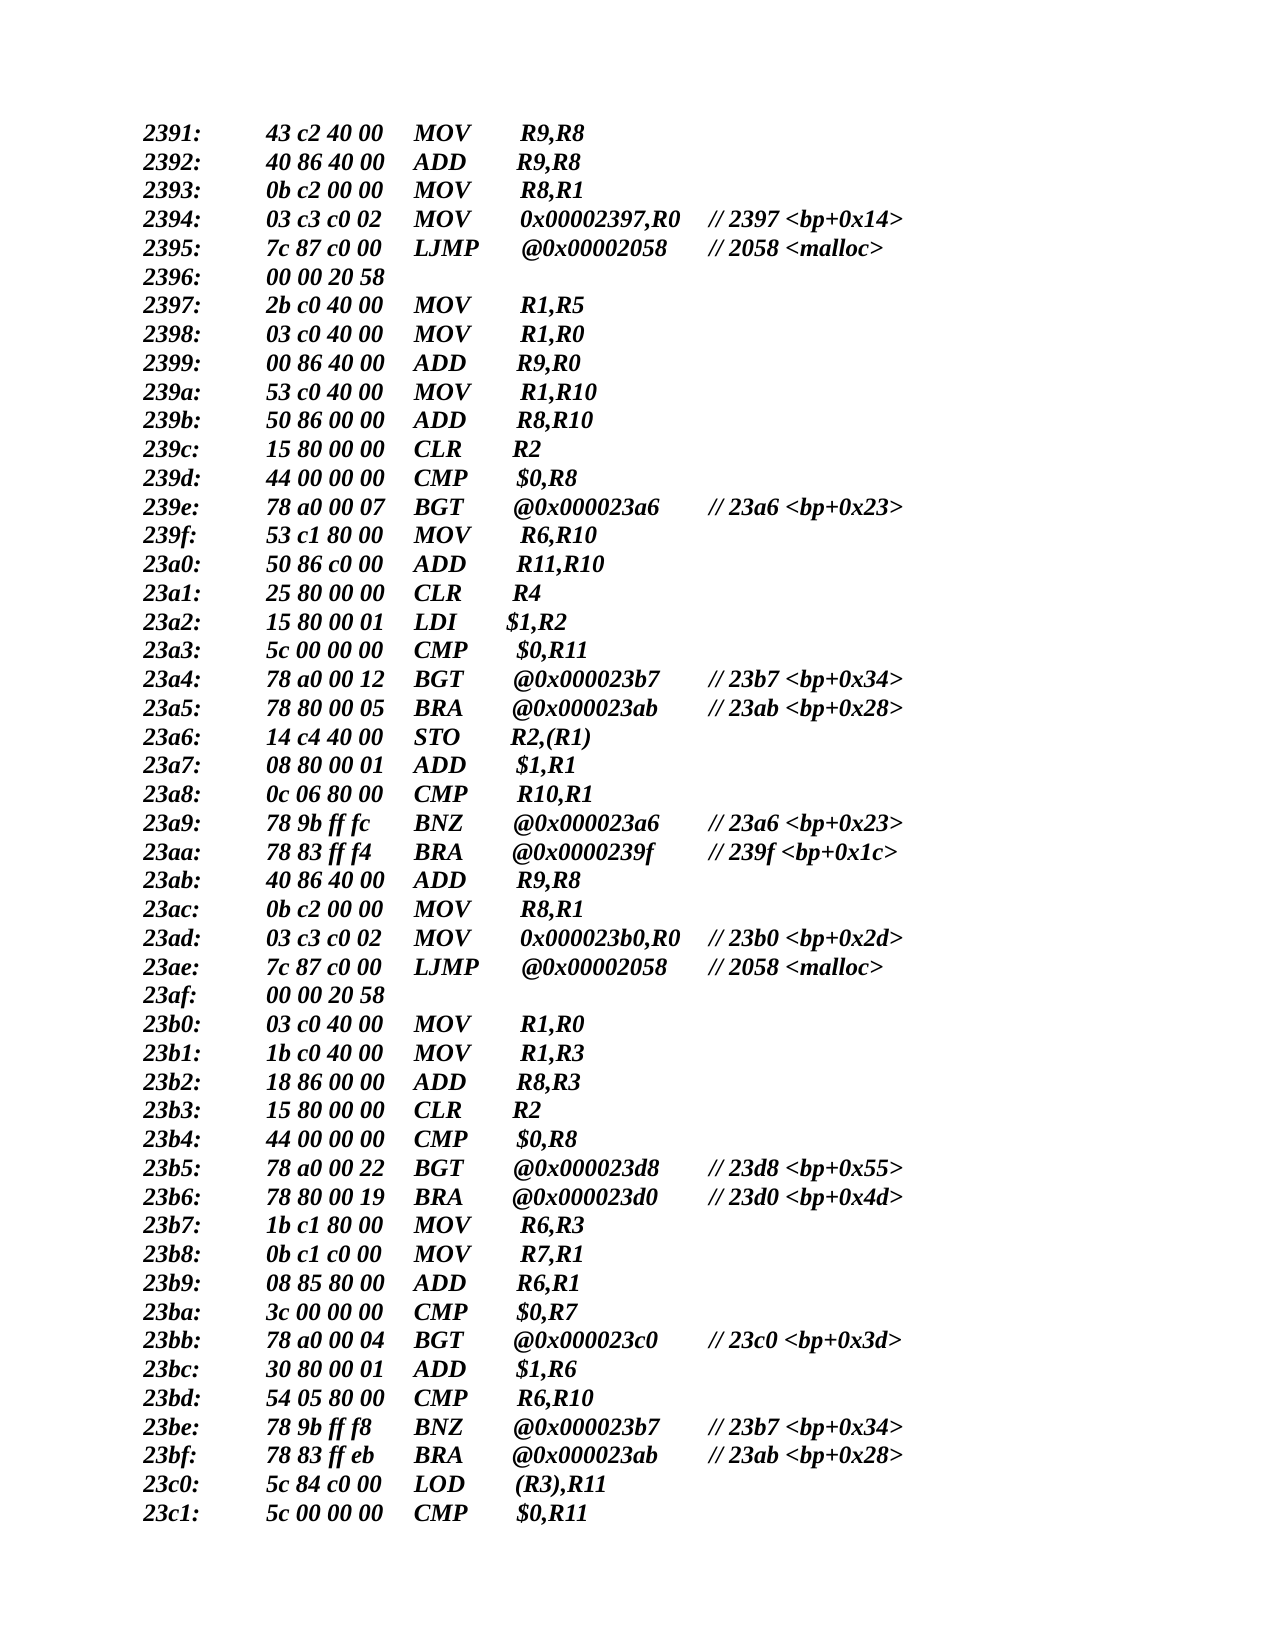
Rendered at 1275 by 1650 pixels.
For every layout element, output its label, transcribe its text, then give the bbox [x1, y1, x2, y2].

text 2393: 0b c2 00 00 MOV R8,R1 [118, 176, 1157, 204]
text 23a9: 78 9b ff fc BNZ @0x000023a6 // 23a6 <bp+0x23> [118, 808, 1157, 837]
text 23ae: 7c 87 c0 00 LJMP @0x00002058 // 2058 <malloc> [118, 952, 1157, 981]
text 23a4: 78 a0 00 12 BGT @0x000023b7 // 23b7 <bp+0x34> [118, 664, 1157, 693]
text 2394: 03 c3 c0 02 MOV 0x00002397,R0 // 2397 <bp+0x14> [118, 204, 1157, 233]
text 23a0: 50 86 c0 00 ADD R11,R10 [118, 549, 1157, 578]
text 239f: 53 c1 80 00 MOV R6,R10 [118, 521, 1157, 549]
text 23a7: 08 80 00 01 ADD $1,R1 [118, 751, 1157, 779]
text 23a8: 0c 06 80 00 CMP R10,R1 [118, 779, 1157, 808]
text 23be: 78 9b ff f8 BNZ @0x000023b7 // 23b7 <bp+0x34> [118, 1412, 1157, 1441]
text 23bd: 54 05 80 00 CMP R6,R10 [118, 1383, 1157, 1412]
text 23b0: 03 c0 40 00 MOV R1,R0 [118, 1009, 1157, 1038]
text 239a: 53 c0 40 00 MOV R1,R10 [118, 377, 1157, 406]
text 2397: 2b c0 40 00 MOV R1,R5 [118, 291, 1157, 319]
text 239d: 44 00 00 00 CMP $0,R8 [118, 463, 1157, 492]
text 2391: 43 c2 40 00 MOV R9,R8 [118, 118, 1157, 147]
text 2395: 7c 87 c0 00 LJMP @0x00002058 // 2058 <malloc> [118, 233, 1157, 262]
text 23a3: 5c 00 00 00 CMP $0,R11 [118, 636, 1157, 664]
text 23b4: 44 00 00 00 CMP $0,R8 [118, 1124, 1157, 1153]
text 2399: 00 86 40 00 ADD R9,R0 [118, 348, 1157, 377]
text 2396: 00 00 20 58 [118, 262, 1157, 291]
text 23ac: 0b c2 00 00 MOV R8,R1 [118, 894, 1157, 923]
text 23b5: 78 a0 00 22 BGT @0x000023d8 // 23d8 <bp+0x55> [118, 1153, 1157, 1182]
text 23c1: 5c 00 00 00 CMP $0,R11 [118, 1498, 1157, 1527]
text 23bc: 30 80 00 01 ADD $1,R6 [118, 1354, 1157, 1383]
text 23bb: 78 a0 00 04 BGT @0x000023c0 // 23c0 <bp+0x3d> [118, 1326, 1157, 1354]
text 23aa: 78 83 ff f4 BRA @0x0000239f // 239f <bp+0x1c> [118, 837, 1157, 866]
text 23ad: 03 c3 c0 02 MOV 0x000023b0,R0 // 23b0 <bp+0x2d> [118, 923, 1157, 952]
text 239c: 15 80 00 00 CLR R2 [118, 434, 1157, 463]
text 23b2: 18 86 00 00 ADD R8,R3 [118, 1067, 1157, 1096]
text 23b3: 15 80 00 00 CLR R2 [118, 1096, 1157, 1124]
text 23a5: 78 80 00 05 BRA @0x000023ab // 23ab <bp+0x28> [118, 693, 1157, 722]
text 23bf: 78 83 ff eb BRA @0x000023ab // 23ab <bp+0x28> [118, 1441, 1157, 1469]
text 23a6: 14 c4 40 00 STO R2,(R1) [118, 722, 1157, 751]
text 239e: 78 a0 00 07 BGT @0x000023a6 // 23a6 <bp+0x23> [118, 492, 1157, 521]
text 23af: 00 00 20 58 [118, 981, 1157, 1009]
text 23a1: 25 80 00 00 CLR R4 [118, 578, 1157, 607]
text 23b8: 0b c1 c0 00 MOV R7,R1 [118, 1239, 1157, 1268]
text 239b: 50 86 00 00 ADD R8,R10 [118, 406, 1157, 434]
text 2392: 40 86 40 00 ADD R9,R8 [118, 147, 1157, 176]
text 23ab: 40 86 40 00 ADD R9,R8 [118, 866, 1157, 894]
text 23c0: 5c 84 c0 00 LOD (R3),R11 [118, 1469, 1157, 1498]
text 23b6: 78 80 00 19 BRA @0x000023d0 // 23d0 <bp+0x4d> [118, 1182, 1157, 1211]
text 2398: 03 c0 40 00 MOV R1,R0 [118, 319, 1157, 348]
text 23a2: 15 80 00 01 LDI $1,R2 [118, 607, 1157, 636]
text 23ba: 3c 00 00 00 CMP $0,R7 [118, 1297, 1157, 1326]
text 23b9: 08 85 80 00 ADD R6,R1 [118, 1268, 1157, 1297]
text 23b1: 1b c0 40 00 MOV R1,R3 [118, 1038, 1157, 1067]
text 23b7: 1b c1 80 00 MOV R6,R3 [118, 1211, 1157, 1239]
